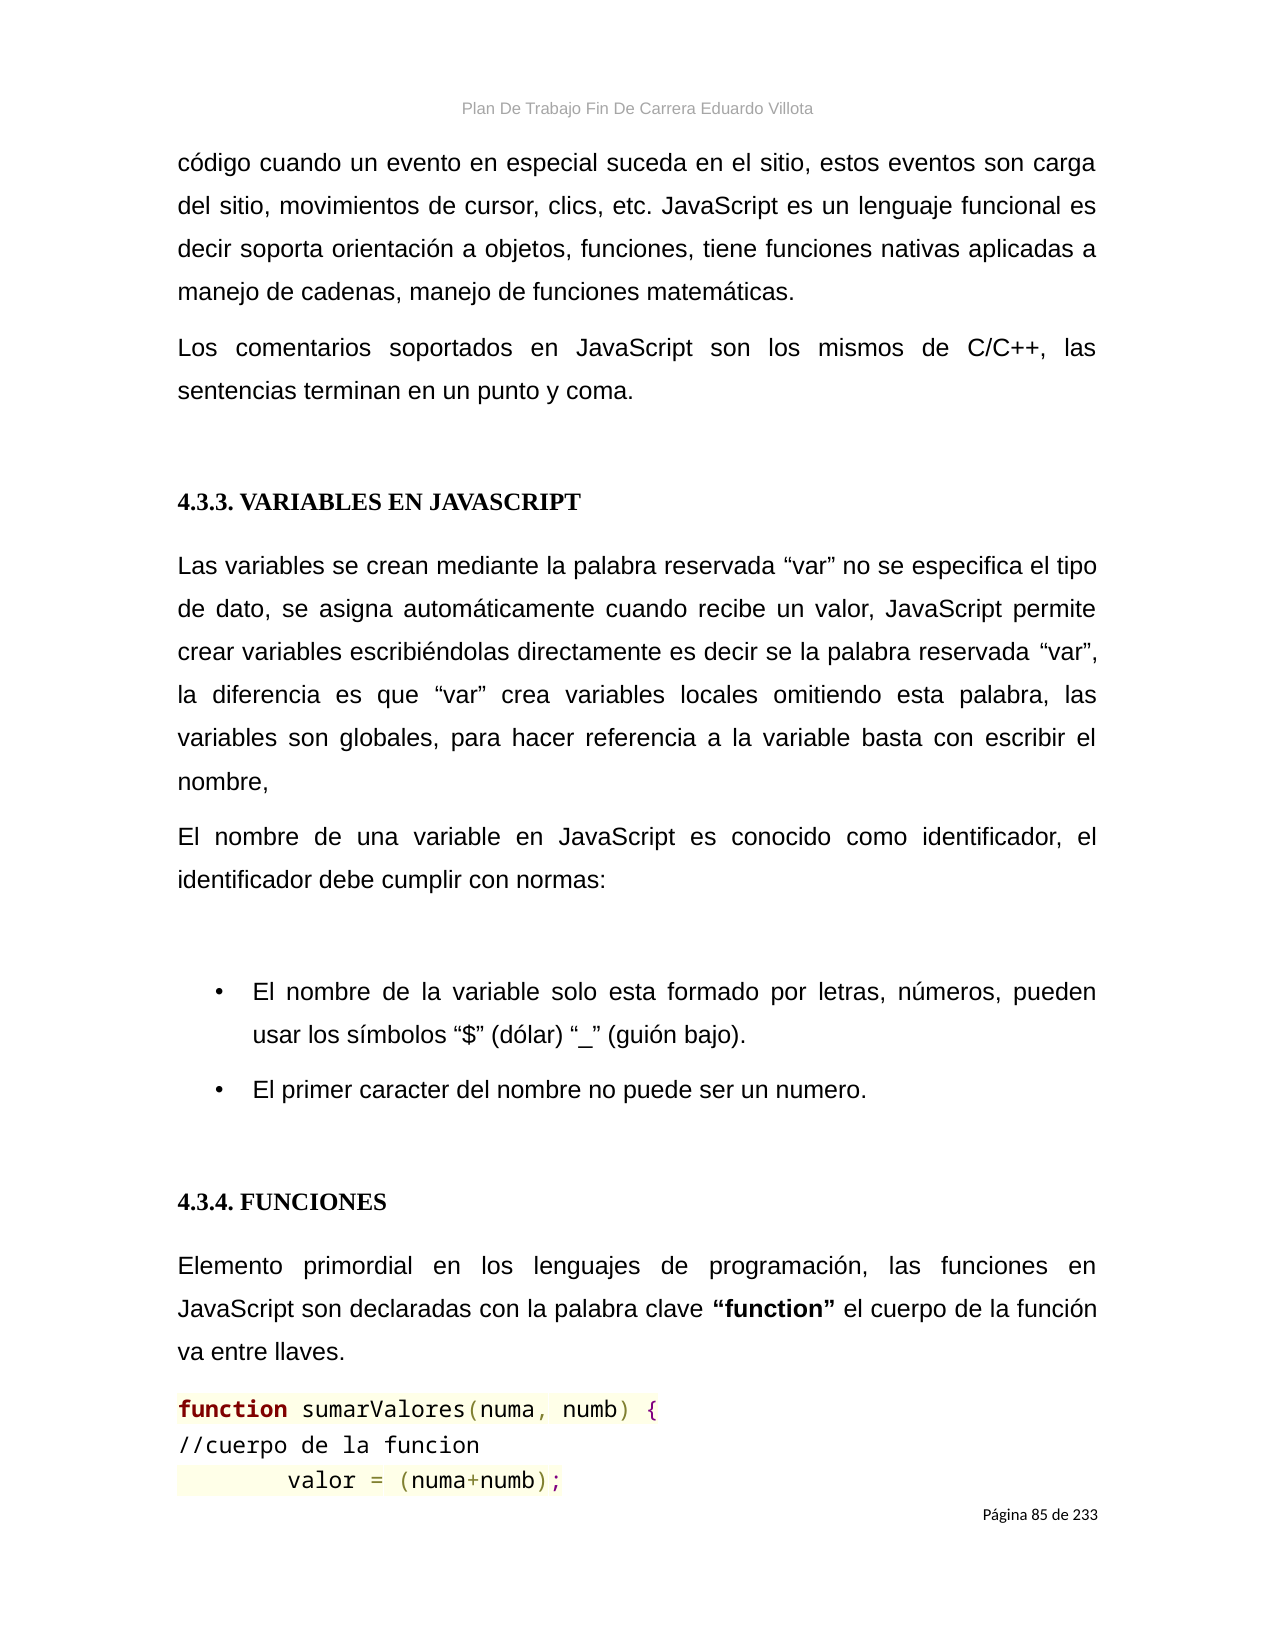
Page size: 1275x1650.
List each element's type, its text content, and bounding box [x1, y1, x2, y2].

list El primer caracter del nombre no puede ser un numero. [215, 1075, 1098, 1104]
text function sumarValores(numa, numb) { [177, 1393, 1098, 1424]
text valor = (numa+numb); [177, 1464, 1098, 1496]
text Las variables se crean mediante la palabra reservada “var” no se especifica el tipo de dato, se asigna automáticamente cuando recibe un valor, JavaScript permite crear variables escribiéndolas directamente es decir se la palabra reservada “var”, la diferencia es que “var” crea variables locales omitiendo esta palabra, las variables son globales, para hacer referencia a la variable basta con escribir el nombre, [177, 551, 1098, 795]
text Elemento primordial en los lenguajes de programación, las funciones en JavaScript son declaradas con la palabra clave “function” el cuerpo de la función va entre llaves. [177, 1251, 1098, 1366]
text código cuando un evento en especial suceda en el sitio, estos eventos son carga del sitio, movimientos de cursor, clics, etc. JavaScript es un lenguaje funcional es decir soporta orientación a objetos, funciones, tiene funciones nativas aplicadas a manejo de cadenas, manejo de funciones matemáticas. [177, 148, 1098, 306]
text 4.3.4. FUNCIONES [177, 1187, 1098, 1216]
text 4.3.3. VARIABLES EN JAVASCRIPT [177, 487, 1098, 516]
text //cuerpo de la funcion [177, 1428, 1098, 1460]
text Los comentarios soportados en JavaScript son los mismos de C/C++, las sentencias terminan en un punto y coma. [177, 333, 1098, 404]
text El nombre de una variable en JavaScript es conocido como identificador, el identificador debe cumplir con normas: [177, 822, 1098, 894]
list El nombre de la variable solo esta formado por letras, números, pueden usar los símbolos “$” (dólar) “_” (guión bajo). [215, 977, 1098, 1048]
